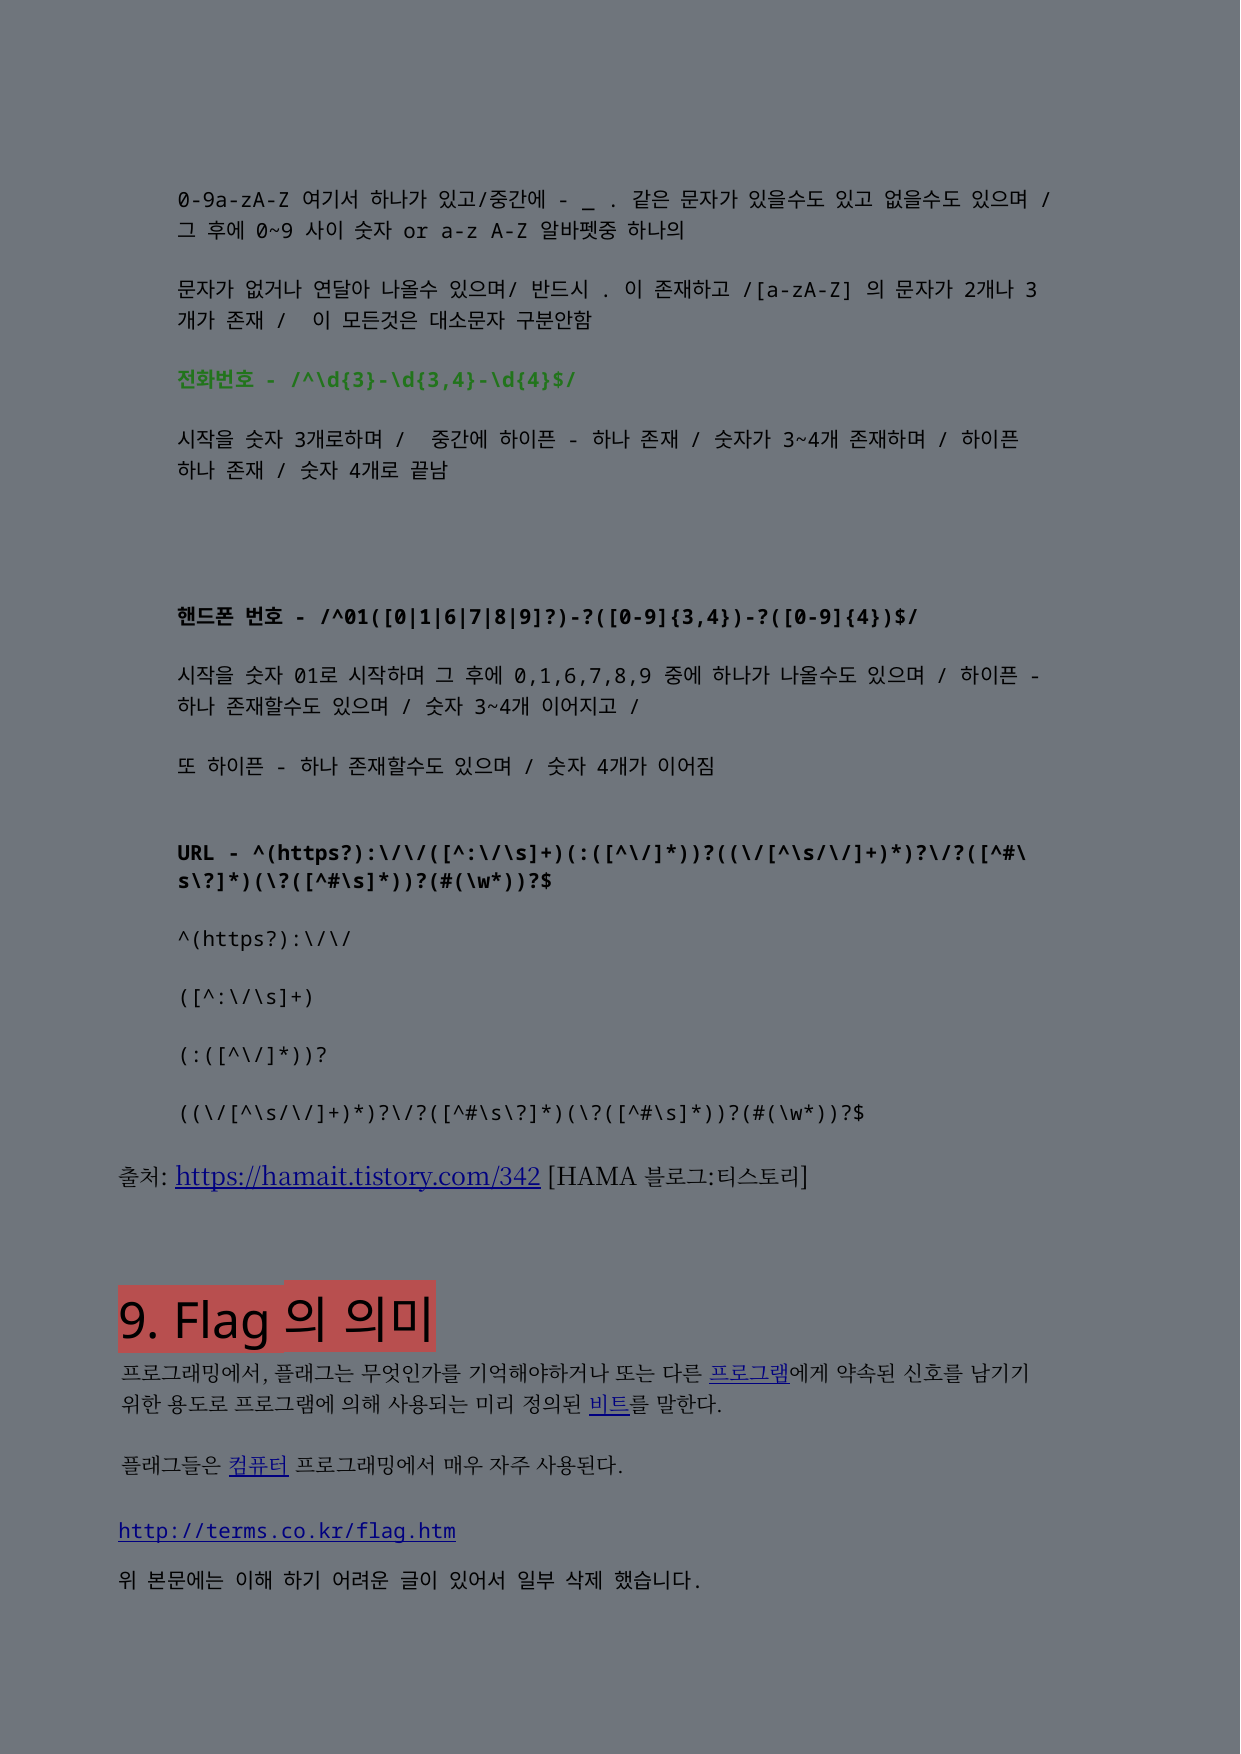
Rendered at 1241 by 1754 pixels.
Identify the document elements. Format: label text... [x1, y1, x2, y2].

text http://terms.co.kr/flag.htm [118, 1517, 1122, 1545]
text 또 하이픈 - 하나 존재할수도 있으며 / 숫자 4개가 이어짐 [177, 750, 1063, 780]
table_header 프로그래밍에서, 플래그는 무엇인가를 기억해야하거나 또는 다른 프로그램에게 약속된 신호를 남기기 위한 용도로 프로그램에 의해 사용되는 미리 정의된 비트를 말한다. 플래그들은 컴퓨터 프로그래밍에서 매우 자주 사용된다. [118, 1353, 1056, 1512]
text 시작을 숫자 3개로하며 / 중간에 하이픈 - 하나 존재 / 숫자가 3~4개 존재하며 / 하이픈 하나 존재 / 숫자 4개로 끝남 [177, 423, 1063, 484]
text 전화번호 - /^\d{3}-\d{3,4}-\d{4}$/ [177, 364, 1063, 394]
text 문자가 없거나 연달아 나올수 있으며/ 반드시 . 이 존재하고 /[a-zA-Z] 의 문자가 2개나 3개가 존재 / 이 모든것은 대소문자 구분안함 [177, 274, 1063, 334]
text 9. Flag 의 의미 [118, 1280, 1122, 1353]
text ((\/[^\s/\/]+)*)?\/?([^#\s\?]*)(\?([^#\s]*))?(#(\w*))?$ [177, 1098, 1063, 1127]
text 위 본문에는 이해 하기 어려운 글이 있어서 일부 삭제 했습니다. [118, 1564, 1122, 1595]
text 0-9a-zA-Z 여기서 하나가 있고/중간에 - _ . 같은 문자가 있을수도 있고 없을수도 있으며 /그 후에 0~9 사이 숫자 or a-z A-Z 알바펫중 하나의 [177, 183, 1063, 244]
text (:([^\/]*))? [177, 1040, 1063, 1069]
text URL - ^(https?):\/\/([^:\/\s]+)(:([^\/]*))?((\/[^\s/\/]+)*)?\/?([^#\s\?]*)(\?([^#\s]*))?(#(\w*))?$ [177, 838, 1063, 895]
text 시작을 숫자 01로 시작하며 그 후에 0,1,6,7,8,9 중에 하나가 나올수도 있으며 / 하이픈 - 하나 존재할수도 있으며 / 숫자 3~4개 이어지고 / [177, 660, 1063, 720]
text ([^:\/\s]+) [177, 982, 1063, 1011]
text ^(https?):\/\/ [177, 924, 1063, 953]
text 핸드폰 번호 - /^01([0|1|6|7|8|9]?)-?([0-9]{3,4})-?([0-9]{4})$/ [177, 600, 1063, 630]
text 출처: https://hamait.tistory.com/342 [HAMA 블로그:티스토리] [118, 1156, 1122, 1192]
